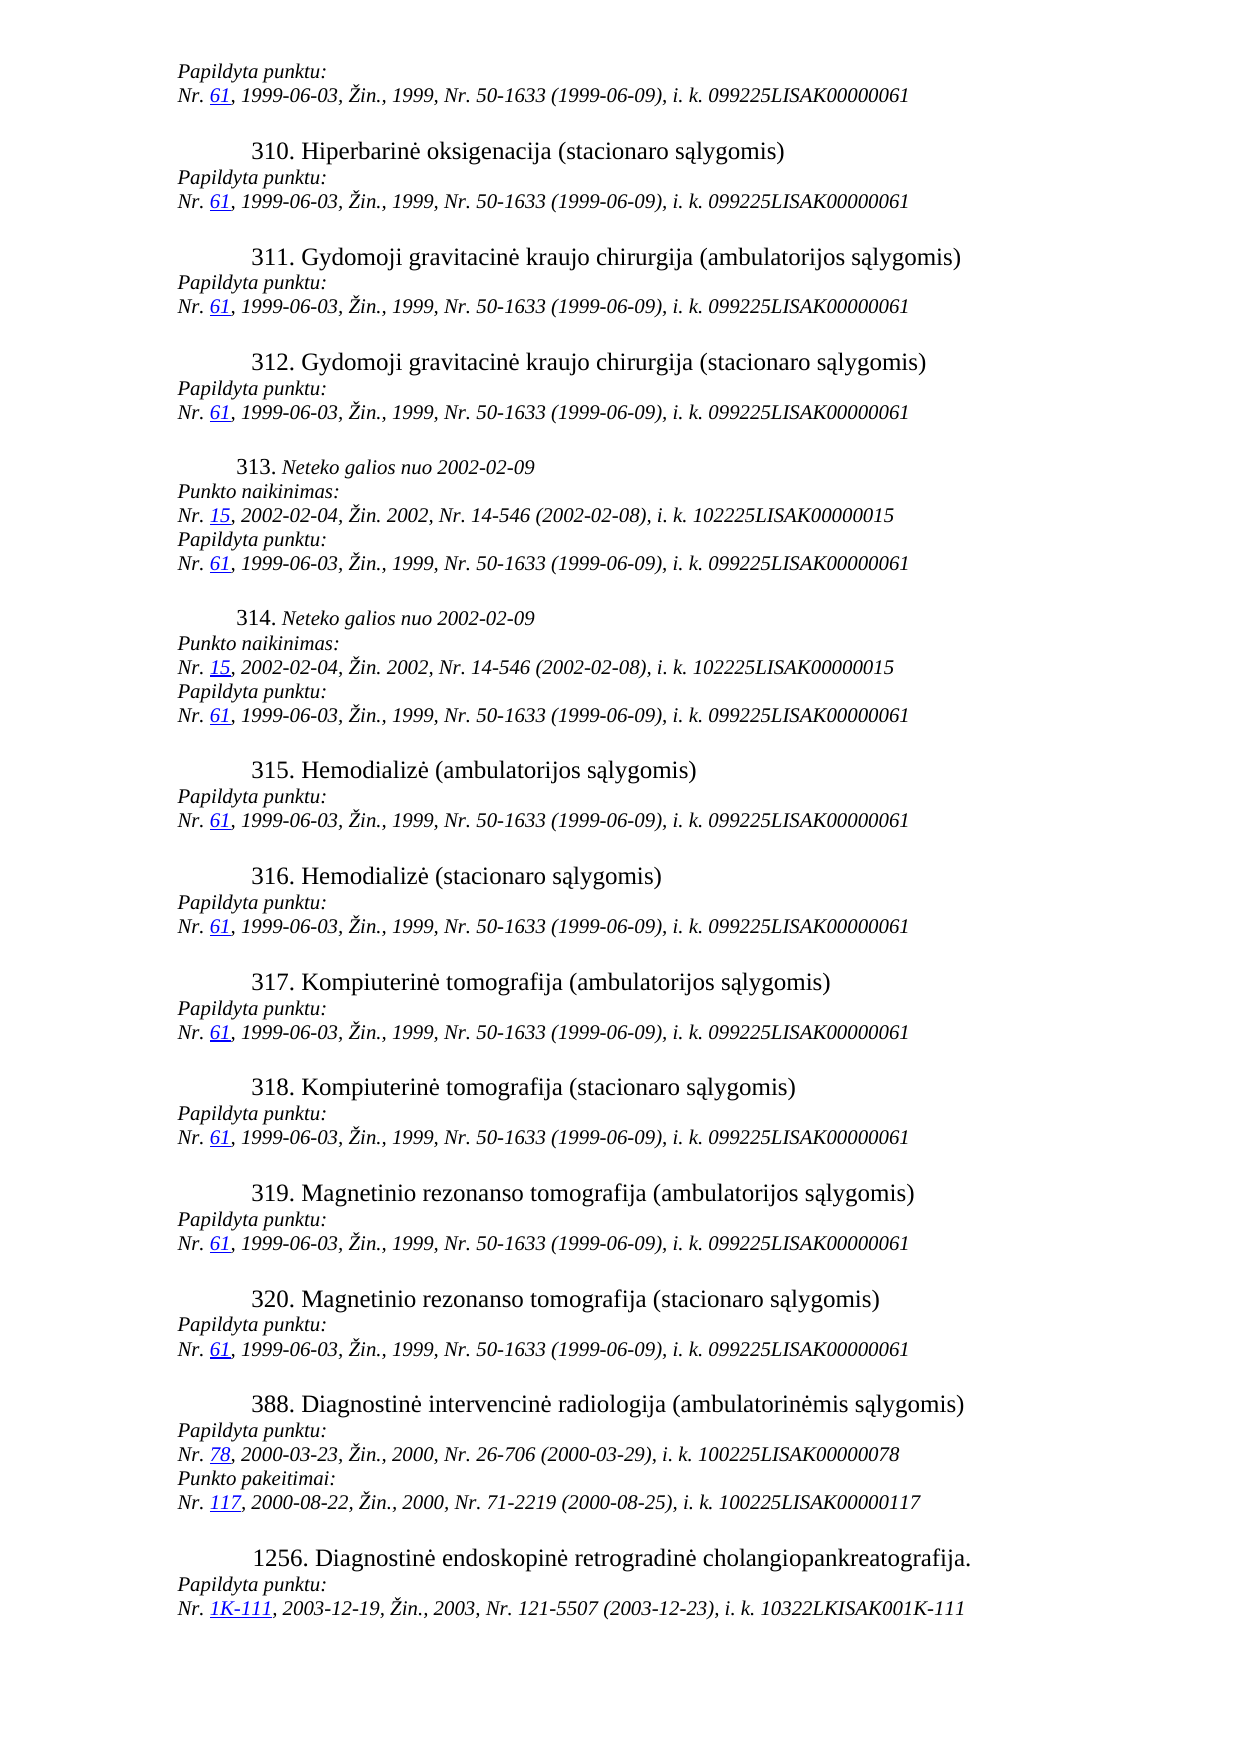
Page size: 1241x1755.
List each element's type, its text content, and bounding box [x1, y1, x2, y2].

text Nr. 61, 1999-06-03, Žin., 1999, Nr. 50-1633 (1999-06-09), i. k. 099225LISAK00000061 [177, 1336, 1181, 1361]
text Papildyta punktu: [177, 1418, 1181, 1442]
text 315. Hemodializė (ambulatorijos sąlygomis) [177, 756, 1181, 784]
text Nr. 61, 1999-06-03, Žin., 1999, Nr. 50-1633 (1999-06-09), i. k. 099225LISAK00000061 [177, 1019, 1181, 1044]
text Punkto naikinimas: [177, 479, 1181, 503]
text 1256. Diagnostinė endoskopinė retrogradinė cholangiopankreatografija. [177, 1543, 1181, 1572]
text 316. Hemodializė (stacionaro sąlygomis) [177, 861, 1181, 890]
text Papildyta punktu: [177, 527, 1181, 551]
text Nr. 15, 2002-02-04, Žin. 2002, Nr. 14-546 (2002-02-08), i. k. 102225LISAK00000015 [177, 654, 1181, 679]
text 311. Gydomoji gravitacinė kraujo chirurgija (ambulatorijos sąlygomis) [177, 242, 1181, 270]
text Nr. 117, 2000-08-22, Žin., 2000, Nr. 71-2219 (2000-08-25), i. k. 100225LISAK00000117 [177, 1490, 1181, 1514]
text 312. Gydomoji gravitacinė kraujo chirurgija (stacionaro sąlygomis) [177, 347, 1181, 376]
text Papildyta punktu: [177, 784, 1181, 808]
text 320. Magnetinio rezonanso tomografija (stacionaro sąlygomis) [177, 1284, 1181, 1312]
text Punkto naikinimas: [177, 631, 1181, 654]
text Nr. 61, 1999-06-03, Žin., 1999, Nr. 50-1633 (1999-06-09), i. k. 099225LISAK00000061 [177, 1231, 1181, 1255]
text 317. Kompiuterinė tomografija (ambulatorijos sąlygomis) [177, 967, 1181, 996]
text Papildyta punktu: [177, 165, 1181, 189]
text Papildyta punktu: [177, 1101, 1181, 1125]
text Nr. 61, 1999-06-03, Žin., 1999, Nr. 50-1633 (1999-06-09), i. k. 099225LISAK00000061 [177, 83, 1181, 107]
text Nr. 15, 2002-02-04, Žin. 2002, Nr. 14-546 (2002-02-08), i. k. 102225LISAK00000015 [177, 503, 1181, 527]
text Papildyta punktu: [177, 1207, 1181, 1231]
text Papildyta punktu: [177, 679, 1181, 703]
text Nr. 61, 1999-06-03, Žin., 1999, Nr. 50-1633 (1999-06-09), i. k. 099225LISAK00000061 [177, 1125, 1181, 1149]
text 313. Neteko galios nuo 2002-02-09 [177, 453, 1181, 479]
text Nr. 78, 2000-03-23, Žin., 2000, Nr. 26-706 (2000-03-29), i. k. 100225LISAK00000078 [177, 1442, 1181, 1466]
text Papildyta punktu: [177, 270, 1181, 294]
text 318. Kompiuterinė tomografija (stacionaro sąlygomis) [177, 1072, 1181, 1101]
text Nr. 61, 1999-06-03, Žin., 1999, Nr. 50-1633 (1999-06-09), i. k. 099225LISAK00000061 [177, 703, 1181, 727]
text 388. Diagnostinė intervencinė radiologija (ambulatorinėmis sąlygomis) [177, 1389, 1181, 1418]
text Nr. 61, 1999-06-03, Žin., 1999, Nr. 50-1633 (1999-06-09), i. k. 099225LISAK00000061 [177, 294, 1181, 318]
text Papildyta punktu: [177, 59, 1181, 83]
text Nr. 61, 1999-06-03, Žin., 1999, Nr. 50-1633 (1999-06-09), i. k. 099225LISAK00000061 [177, 400, 1181, 424]
text Nr. 61, 1999-06-03, Žin., 1999, Nr. 50-1633 (1999-06-09), i. k. 099225LISAK00000061 [177, 189, 1181, 213]
text Papildyta punktu: [177, 1572, 1181, 1596]
text Nr. 61, 1999-06-03, Žin., 1999, Nr. 50-1633 (1999-06-09), i. k. 099225LISAK00000061 [177, 914, 1181, 938]
text Nr. 1K-111, 2003-12-19, Žin., 2003, Nr. 121-5507 (2003-12-23), i. k. 10322LKISAK001K-111 [177, 1596, 1181, 1620]
text Papildyta punktu: [177, 1312, 1181, 1336]
text Nr. 61, 1999-06-03, Žin., 1999, Nr. 50-1633 (1999-06-09), i. k. 099225LISAK00000061 [177, 551, 1181, 575]
text 314. Neteko galios nuo 2002-02-09 [177, 604, 1181, 631]
text 310. Hiperbarinė oksigenacija (stacionaro sąlygomis) [177, 136, 1181, 165]
text Punkto pakeitimai: [177, 1466, 1181, 1490]
text Papildyta punktu: [177, 890, 1181, 914]
text 319. Magnetinio rezonanso tomografija (ambulatorijos sąlygomis) [177, 1178, 1181, 1207]
text Papildyta punktu: [177, 996, 1181, 1019]
text Papildyta punktu: [177, 376, 1181, 400]
text Nr. 61, 1999-06-03, Žin., 1999, Nr. 50-1633 (1999-06-09), i. k. 099225LISAK00000061 [177, 808, 1181, 832]
